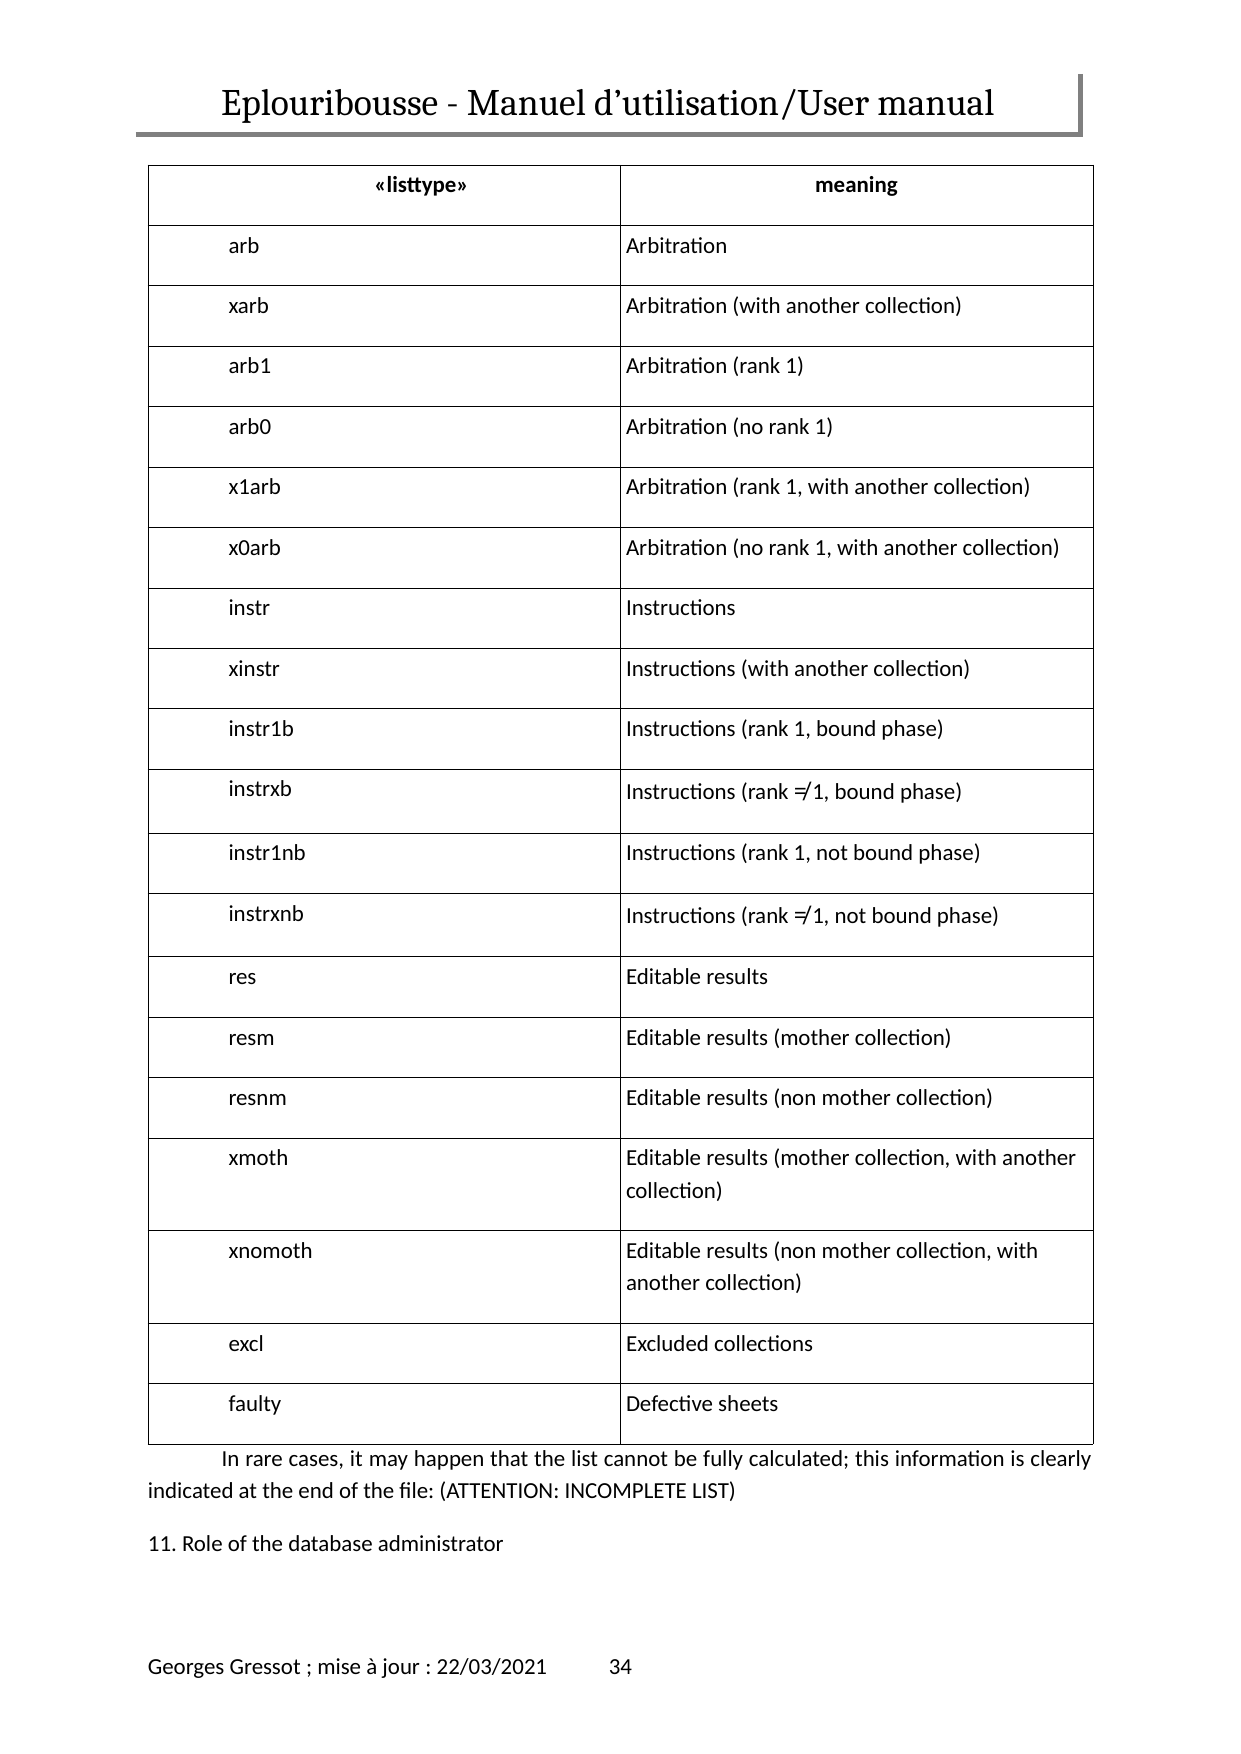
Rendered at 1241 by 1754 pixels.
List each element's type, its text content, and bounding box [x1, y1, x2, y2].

table_cell Editable results (non mother collection) [621, 1078, 1093, 1138]
table_cell Editable results (mother collection, with another collection) [621, 1139, 1093, 1230]
table_cell faulty [149, 1384, 620, 1444]
table_cell arb [149, 226, 620, 285]
table_cell xinstr [149, 649, 620, 708]
table_cell arb1 [149, 347, 620, 406]
table_cell xarb [149, 286, 620, 346]
table_cell Instructions (rank 1, not bound phase) [621, 834, 1093, 893]
table_cell Instructions (with another collection) [621, 649, 1093, 708]
table_cell Editable results (mother collection) [621, 1018, 1093, 1077]
table_cell xmoth [149, 1139, 620, 1230]
list In rare cases, it may happen that the list cannot be fully calculated; this information is clearly indicated at the end of the file: (ATTENTION: INCOMPLETE LIST) [148, 1445, 1093, 1504]
text 11. Role of the database administrator [148, 1529, 1093, 1557]
table_cell xnomoth [149, 1231, 620, 1323]
table_cell instr [149, 589, 620, 648]
table_cell Editable results [621, 957, 1093, 1017]
table_cell Arbitration (rank 1) [621, 347, 1093, 406]
table_cell x0arb [149, 528, 620, 587]
table_cell Instructions (rank ≠ 1, bound phase) [621, 770, 1093, 832]
table_cell Instructions (rank ≠ 1, not bound phase) [621, 894, 1093, 956]
table_header meaning [621, 166, 1093, 225]
table_cell instr1b [149, 709, 620, 769]
table_cell arb0 [149, 407, 620, 467]
table_cell Arbitration (rank 1, with another collection) [621, 468, 1093, 527]
table_cell Arbitration (with another collection) [621, 286, 1093, 346]
table_header «listtype» [149, 166, 620, 225]
table_cell Instructions (rank 1, bound phase) [621, 709, 1093, 769]
table_cell Editable results (non mother collection, with another collection) [621, 1231, 1093, 1323]
table_cell Defective sheets [621, 1384, 1093, 1444]
table_cell Arbitration (no rank 1, with another collection) [621, 528, 1093, 587]
table_cell instrxnb [149, 894, 620, 956]
table_cell resnm [149, 1078, 620, 1138]
table_cell Arbitration (no rank 1) [621, 407, 1093, 467]
table_cell x1arb [149, 468, 620, 527]
table_cell Excluded collections [621, 1324, 1093, 1383]
table_cell instr1nb [149, 834, 620, 893]
table_cell Instructions [621, 589, 1093, 648]
table_cell resm [149, 1018, 620, 1077]
table_cell instrxb [149, 770, 620, 832]
table_cell res [149, 957, 620, 1017]
table_cell Arbitration [621, 226, 1093, 285]
table_cell excl [149, 1324, 620, 1383]
